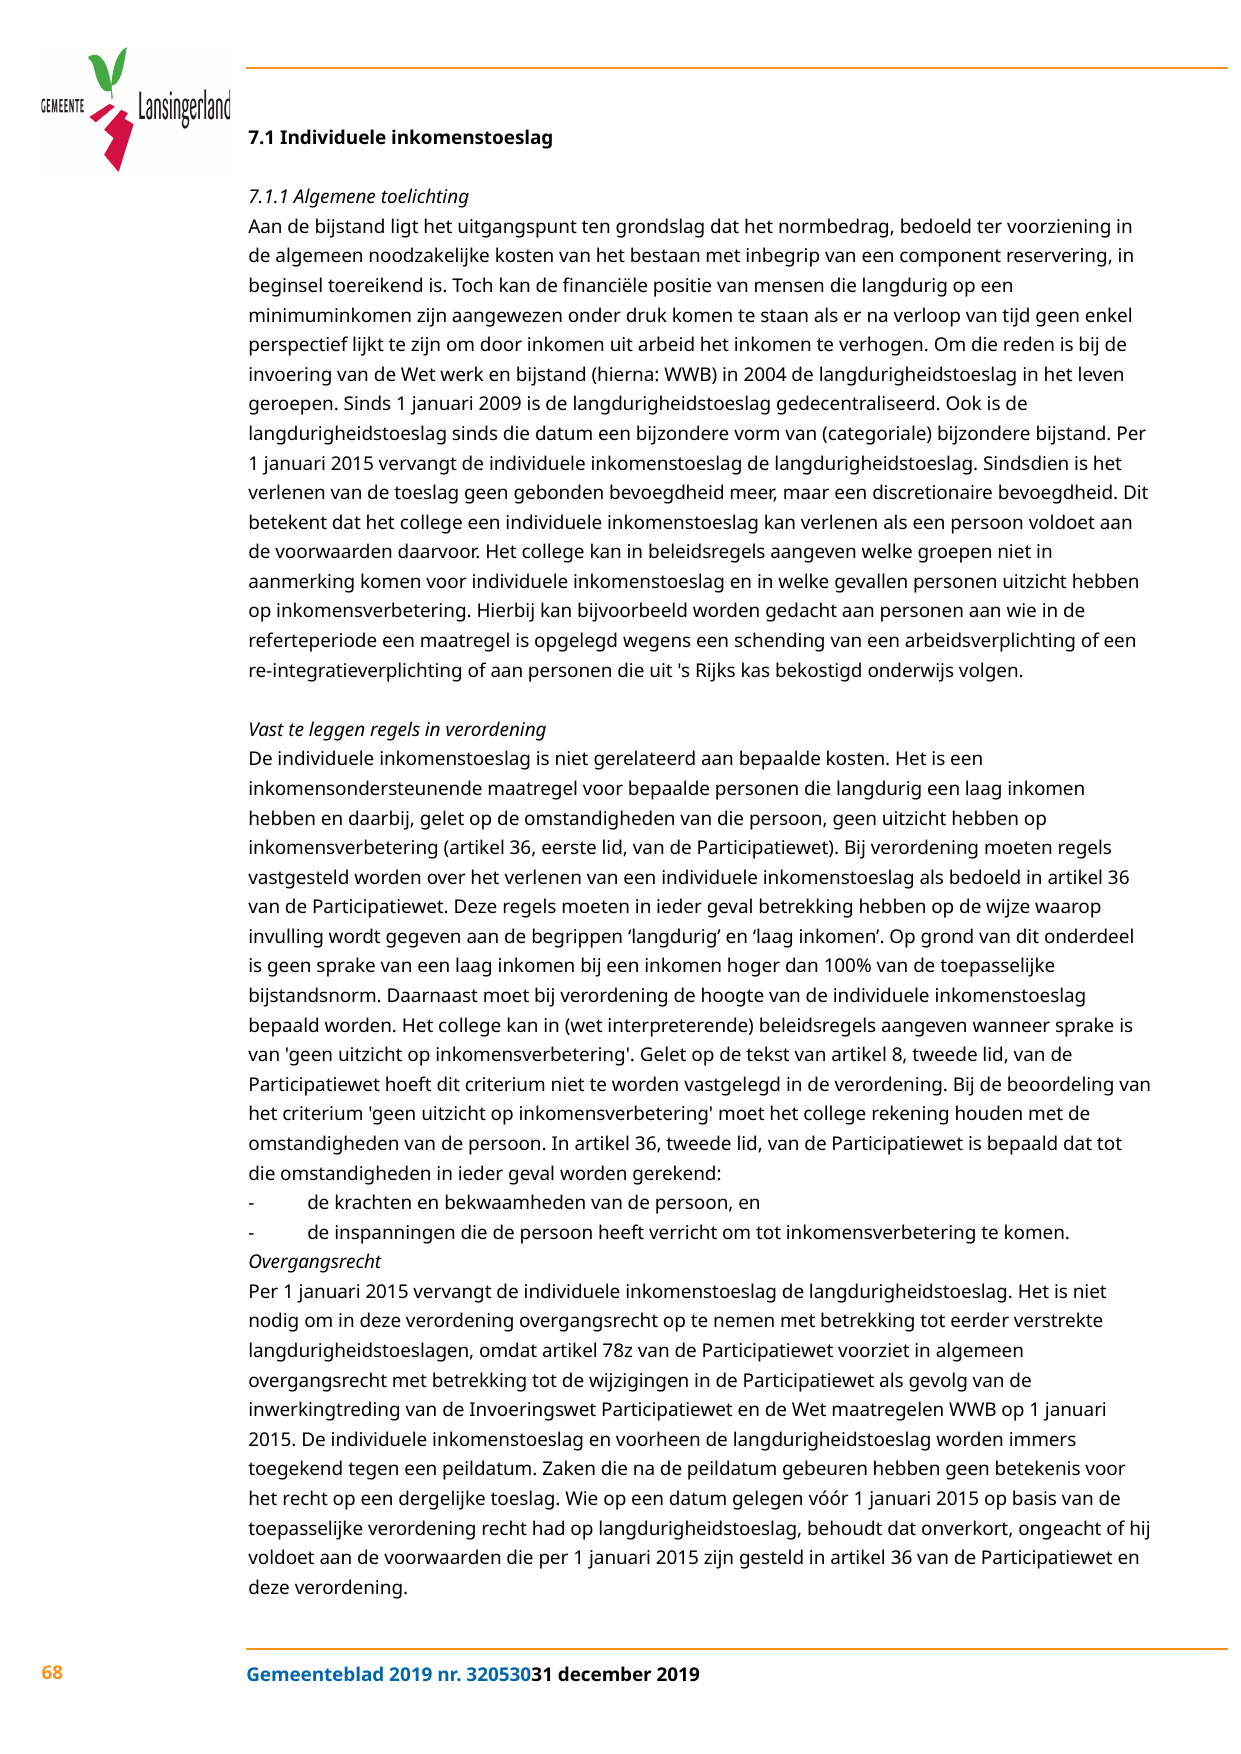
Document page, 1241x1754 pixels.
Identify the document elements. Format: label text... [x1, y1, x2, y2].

text Aan de bijstand ligt het uitgangspunt ten grondslag dat het normbedrag, bedoeld ter voorziening in de algemeen noodzakelijke kosten van het bestaan met inbegrip van een component reservering, in beginsel toereikend is. Toch kan de financiële positie van mensen die langdurig op een minimuminkomen zijn aangewezen onder druk komen te staan als er na verloop van tijd geen enkel perspectief lijkt te zijn om door inkomen uit arbeid het inkomen te verhogen. Om die reden is bij de invoering van de Wet werk en bijstand (hierna: WWB) in 2004 de langdurigheidstoeslag in het leven geroepen. Sinds 1 januari 2009 is de langdurigheidstoeslag gedecentraliseerd. Ook is de langdurigheidstoeslag sinds die datum een bijzondere vorm van (categoriale) bijzondere bijstand. Per 1 januari 2015 vervangt de individuele inkomenstoeslag de langdurigheidstoeslag. Sindsdien is het verlenen van de toeslag geen gebonden bevoegdheid meer, maar een discretionaire bevoegdheid. Dit betekent dat het college een individuele inkomenstoeslag kan verlenen als een persoon voldoet aan de voorwaarden daarvoor. Het college kan in beleidsregels aangeven welke groepen niet in aanmerking komen voor individuele inkomenstoeslag en in welke gevallen personen uitzicht hebben op inkomensverbetering. Hierbij kan bijvoorbeeld worden gedacht aan personen aan wie in de referteperiode een maatregel is opgelegd wegens een schending van een arbeidsverplichting of een re-integratieverplichting of aan personen die uit 's Rijks kas bekostigd onderwijs volgen. [248, 213, 1152, 683]
text 7.1 Individuele inkomenstoeslag [248, 124, 1152, 150]
list de krachten en bekwaamheden van de persoon, en [248, 1189, 1152, 1215]
text De individuele inkomenstoeslag is niet gerelateerd aan bepaalde kosten. Het is een inkomensondersteunende maatregel voor bepaalde personen die langdurig een laag inkomen hebben en daarbij, gelet op de omstandigheden van die persoon, geen uitzicht hebben op inkomensverbetering (artikel 36, eerste lid, van de Participatiewet). Bij verordening moeten regels vastgesteld worden over het verlenen van een individuele inkomenstoeslag als bedoeld in artikel 36 van de Participatiewet. Deze regels moeten in ieder geval betrekking hebben op de wijze waarop invulling wordt gegeven aan de begrippen ‘langdurig’ en ‘laag inkomen’. Op grond van dit onderdeel is geen sprake van een laag inkomen bij een inkomen hoger dan 100% van de toepasselijke bijstandsnorm. Daarnaast moet bij verordening de hoogte van de individuele inkomenstoeslag bepaald worden. Het college kan in (wet interpreterende) beleidsregels aangeven wanneer sprake is van 'geen uitzicht op inkomensverbetering'. Gelet op de tekst van artikel 8, tweede lid, van de Participatiewet hoeft dit criterium niet te worden vastgelegd in de verordening. Bij de beoordeling van het criterium 'geen uitzicht op inkomensverbetering' moet het college rekening houden met de omstandigheden van de persoon. In artikel 36, tweede lid, van de Participatiewet is bepaald dat tot die omstandigheden in ieder geval worden gerekend: [248, 746, 1152, 1186]
list de inspanningen die de persoon heeft verricht om tot inkomensverbetering te komen. [248, 1219, 1152, 1245]
text Overgangsrecht [248, 1248, 1152, 1274]
text Per 1 januari 2015 vervangt de individuele inkomenstoeslag de langdurigheidstoeslag. Het is niet nodig om in deze verordening overgangsrecht op te nemen met betrekking tot eerder verstrekte langdurigheidstoeslagen, omdat artikel 78z van de Participatiewet voorziet in algemeen overgangsrecht met betrekking tot de wijzigingen in de Participatiewet als gevolg van de inwerkingtreding van de Invoeringswet Participatiewet en de Wet maatregelen WWB op 1 januari 2015. De individuele inkomenstoeslag en voorheen de langdurigheidstoeslag worden immers toegekend tegen een peildatum. Zaken die na de peildatum gebeuren hebben geen betekenis voor het recht op een dergelijke toeslag. Wie op een datum gelegen vóór 1 januari 2015 op basis van de toepasselijke verordening recht had op langdurigheidstoeslag, behoudt dat onverkort, ongeacht of hij voldoet aan de voorwaarden die per 1 januari 2015 zijn gesteld in artikel 36 van de Participatiewet en deze verordening. [248, 1278, 1152, 1600]
picture [41, 47, 231, 172]
text 7.1.1 Algemene toelichting [248, 183, 1152, 209]
text Vast te leggen regels in verordening [248, 716, 1152, 742]
